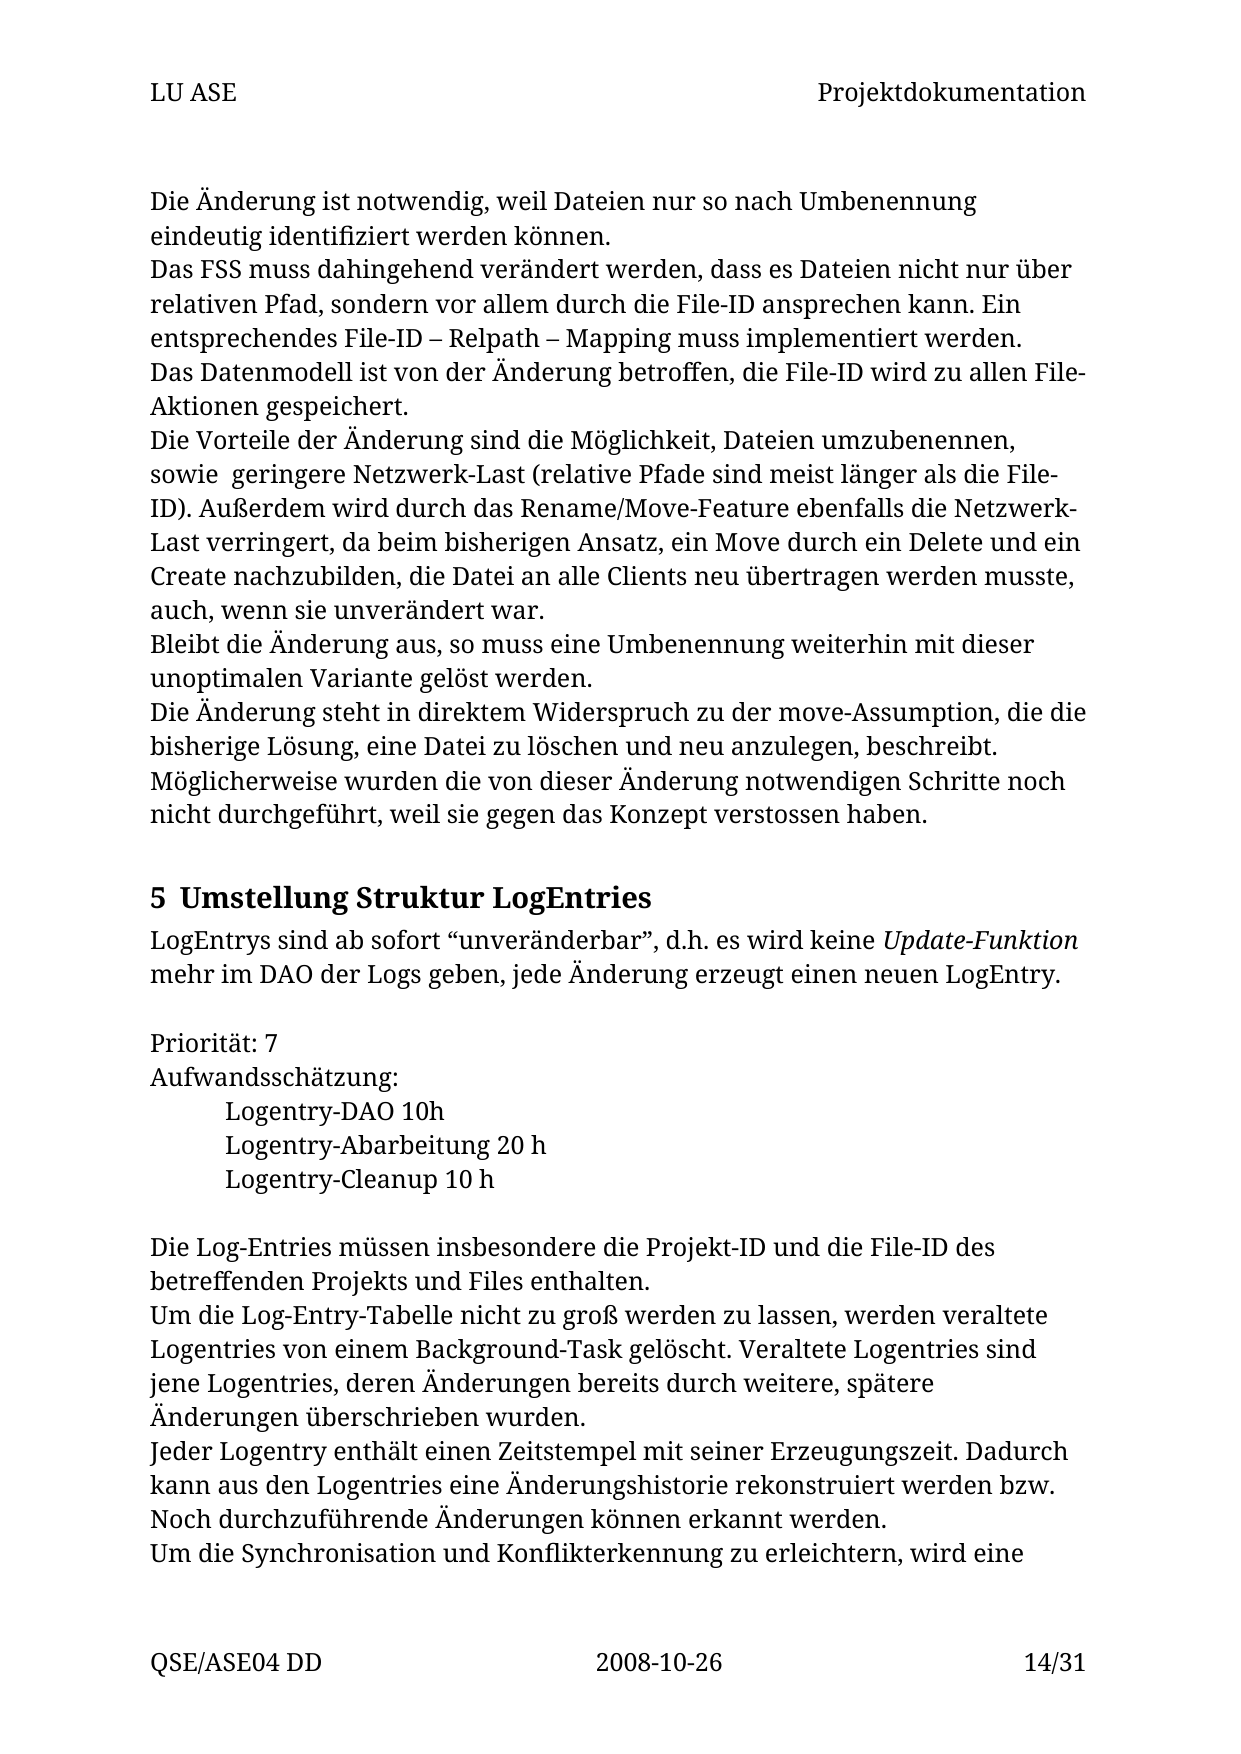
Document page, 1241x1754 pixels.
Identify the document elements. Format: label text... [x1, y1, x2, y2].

text Priorität: 7 Aufwandsschätzung: [150, 991, 1090, 1093]
subtitle Umstellung Struktur LogEntries [150, 877, 1090, 917]
text Jeder Logentry enthält einen Zeitstempel mit seiner Erzeugungszeit. Dadurch kann aus den Logentries eine Änderungshistorie rekonstruiert werden bzw. Noch durchzuführende Änderungen können erkannt werden. [150, 1434, 1090, 1536]
text LogEntrys sind ab sofort “unveränderbar”, d.h. es wird keine Update-Funktion mehr im DAO der Logs geben, jede Änderung erzeugt einen neuen LogEntry. [150, 923, 1090, 991]
text Die Vorteile der Änderung sind die Möglichkeit, Dateien umzubenennen, sowie geringere Netzwerk-Last (relative Pfade sind meist länger als die File-ID). Außerdem wird durch das Rename/Move-Feature ebenfalls die Netzwerk-Last verringert, da beim bisherigen Ansatz, ein Move durch ein Delete und ein Create nachzubilden, die Datei an alle Clients neu übertragen werden musste, auch, wenn sie unverändert war. [150, 422, 1090, 627]
text Logentry-Cleanup 10 h [150, 1161, 1090, 1196]
text Möglicherweise wurden die von dieser Änderung notwendigen Schritte noch nicht durchgeführt, weil sie gegen das Konzept verstossen haben. [150, 763, 1090, 831]
text Das FSS muss dahingehend verändert werden, dass es Dateien nicht nur über relativen Pfad, sondern vor allem durch die File-ID ansprechen kann. Ein entsprechendes File-ID – Relpath – Mapping muss implementiert werden. [150, 252, 1090, 354]
text Bleibt die Änderung aus, so muss eine Umbenennung weiterhin mit dieser unoptimalen Variante gelöst werden. [150, 627, 1090, 695]
text Die Log-Entries müssen insbesondere die Projekt-ID und die File-ID des betreffenden Projekts und Files enthalten. [150, 1229, 1090, 1298]
text Um die Log-Entry-Tabelle nicht zu groß werden zu lassen, werden veraltete Logentries von einem Background-Task gelöscht. Veraltete Logentries sind jene Logentries, deren Änderungen bereits durch weitere, spätere Änderungen überschrieben wurden. [150, 1298, 1090, 1434]
text Das Datenmodell ist von der Änderung betroffen, die File-ID wird zu allen File-Aktionen gespeichert. [150, 354, 1090, 422]
text Um die Synchronisation und Konflikterkennung zu erleichtern, wird eine [150, 1536, 1090, 1570]
text Logentry-DAO 10h [150, 1093, 1090, 1127]
text Die Änderung ist notwendig, weil Dateien nur so nach Umbenennung eindeutig identifiziert werden können. [150, 184, 1090, 252]
text Logentry-Abarbeitung 20 h [150, 1127, 1090, 1161]
text Die Änderung steht in direktem Widerspruch zu der move-Assumption, die die bisherige Lösung, eine Datei zu löschen und neu anzulegen, beschreibt. [150, 695, 1090, 763]
